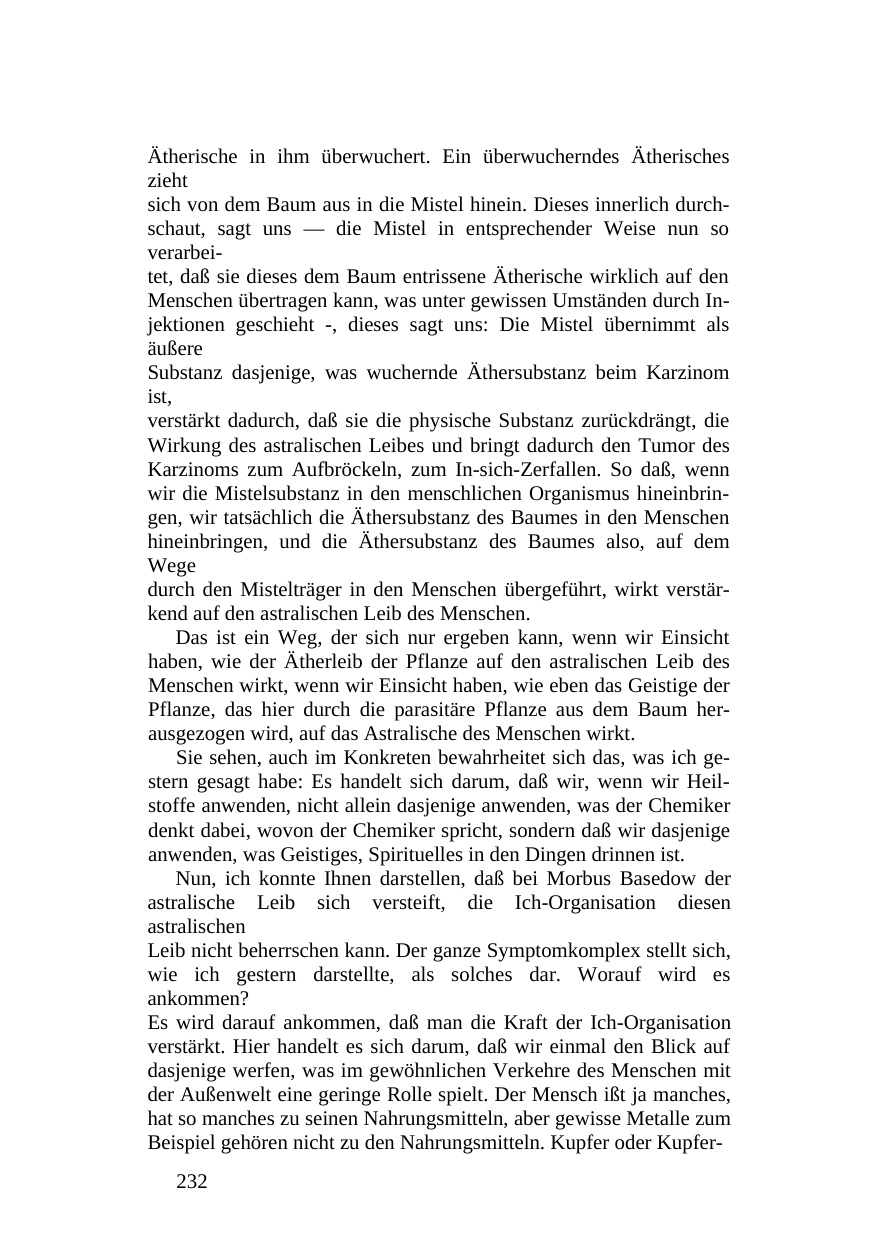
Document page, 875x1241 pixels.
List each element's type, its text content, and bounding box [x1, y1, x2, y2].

text Ätherische in ihm überwuchert. Ein überwucherndes Ätherisches zieht sich von dem Baum aus in die Mistel hinein. Dieses innerlich durch- schaut, sagt uns — die Mistel in entsprechender Weise nun so verarbei- tet, daß sie dieses dem Baum entrissene Ätherische wirklich auf den Menschen übertragen kann, was unter gewissen Umständen durch In- jektionen geschieht -, dieses sagt uns: Die Mistel übernimmt als äußere Substanz dasjenige, was wuchernde Äthersubstanz beim Karzinom ist, verstärkt dadurch, daß sie die physische Substanz zurückdrängt, die Wirkung des astralischen Leibes und bringt dadurch den Tumor des Karzinoms zum Aufbröckeln, zum In-sich-Zerfallen. So daß, wenn wir die Mistelsubstanz in den menschlichen Organismus hineinbrin- gen, wir tatsächlich die Äthersubstanz des Baumes in den Menschen hineinbringen, und die Äthersubstanz des Baumes also, auf dem Wege durch den Mistelträger in den Menschen übergeführt, wirkt verstär- kend auf den astralischen Leib des Menschen. [147, 144, 730, 625]
text 232 [176, 1169, 732, 1193]
text Sie sehen, auch im Konkreten bewahrheitet sich das, was ich ge- stern gesagt habe: Es handelt sich darum, daß wir, wenn wir Heil- stoffe anwenden, nicht allein dasjenige anwenden, was der Chemiker denkt dabei, wovon der Chemiker spricht, sondern daß wir dasjenige anwenden, was Geistiges, Spirituelles in den Dingen drinnen ist. [148, 745, 731, 866]
text Das ist ein Weg, der sich nur ergeben kann, wenn wir Einsicht haben, wie der Ätherleib der Pflanze auf den astralischen Leib des Menschen wirkt, wenn wir Einsicht haben, wie eben das Geistige der Pflanze, das hier durch die parasitäre Pflanze aus dem Baum her- ausgezogen wird, auf das Astralische des Menschen wirkt. [148, 625, 731, 745]
text Nun, ich konnte Ihnen darstellen, daß bei Morbus Basedow der astralische Leib sich versteift, die Ich-Organisation diesen astralischen Leib nicht beherrschen kann. Der ganze Symptomkomplex stellt sich, wie ich gestern darstellte, als solches dar. Worauf wird es ankommen? Es wird darauf ankommen, daß man die Kraft der Ich-Organisation verstärkt. Hier handelt es sich darum, daß wir einmal den Blick auf dasjenige werfen, was im gewöhnlichen Verkehre des Menschen mit der Außenwelt eine geringe Rolle spielt. Der Mensch ißt ja manches, hat so manches zu seinen Nahrungsmitteln, aber gewisse Metalle zum Beispiel gehören nicht zu den Nahrungsmitteln. Kupfer oder Kupfer- [147, 866, 732, 1154]
